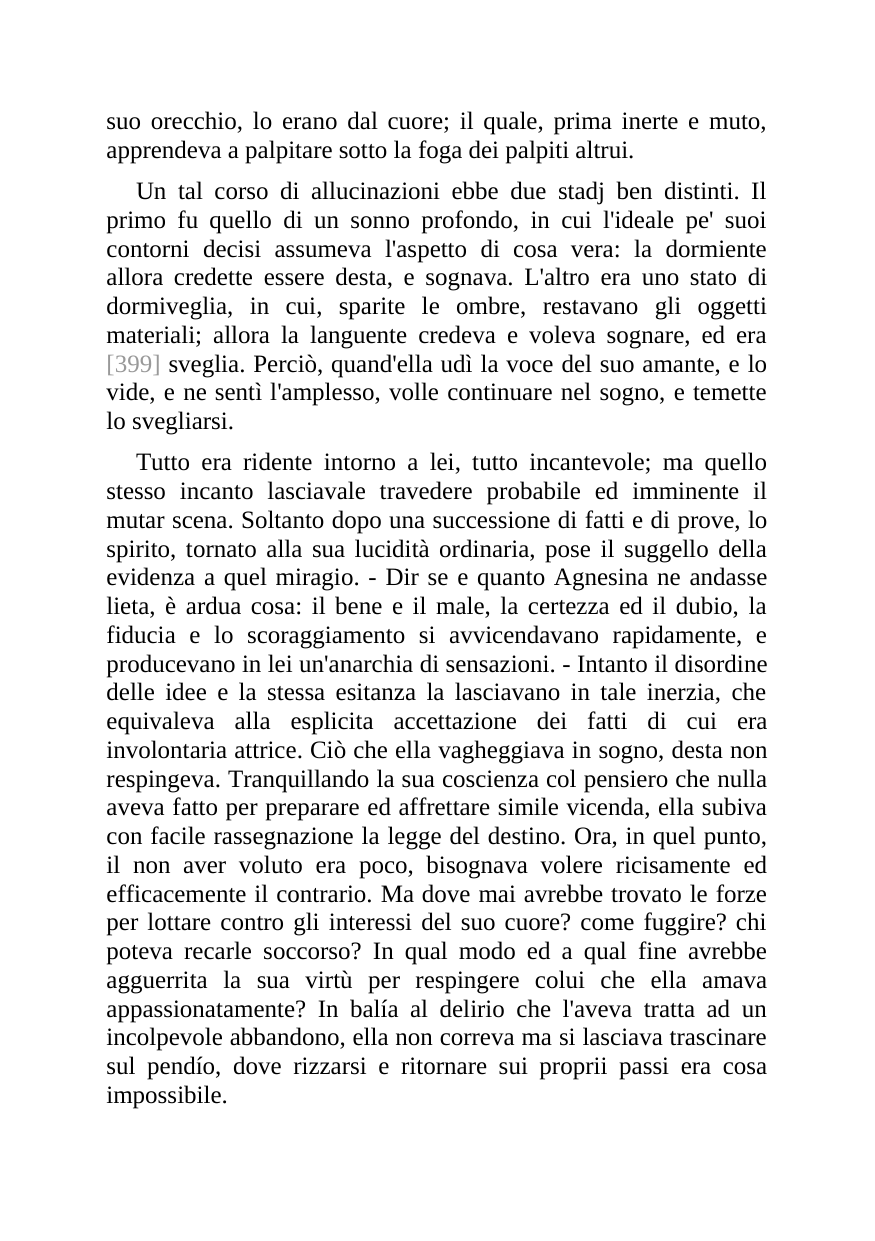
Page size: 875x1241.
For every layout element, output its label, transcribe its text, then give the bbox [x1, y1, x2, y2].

text suo orecchio, lo erano dal cuore; il quale, prima inerte e muto, apprendeva a palpitare sotto la foga dei palpiti altrui. [106, 106, 768, 164]
text Tutto era ridente intorno a lei, tutto incantevole; ma quello stesso incanto lasciavale travedere probabile ed imminente il mutar scena. Soltanto dopo una successione di fatti e di prove, lo spirito, tornato alla sua lucidità ordinaria, pose il suggello della evidenza a quel miragio. - Dir se e quanto Agnesina ne andasse lieta, è ardua cosa: il bene e il male, la certezza ed il dubio, la fiducia e lo scoraggiamento si avvicendavano rapidamente, e producevano in lei un'anarchia di sensazioni. - Intanto il disordine delle idee e la stessa esitanza la lasciavano in tale inerzia, che equivaleva alla esplicita accettazione dei fatti di cui era involontaria attrice. Ciò che ella vagheggiava in sogno, desta non respingeva. Tranquillando la sua coscienza col pensiero che nulla aveva fatto per preparare ed affrettare simile vicenda, ella subiva con facile rassegnazione la legge del destino. Ora, in quel punto, il non aver voluto era poco, bisognava volere ricisamente ed efficacemente il contrario. Ma dove mai avrebbe trovato le forze per lottare contro gli interessi del suo cuore? come fuggire? chi poteva recarle soccorso? In qual modo ed a qual fine avrebbe agguerrita la sua virtù per respingere colui che ella amava appassionatamente? In balía al delirio che l'aveva tratta ad un incolpevole abbandono, ella non correva ma si lasciava trascinare sul pendío, dove rizzarsi e ritornare sui proprii passi era cosa impossibile. [106, 447, 768, 1109]
text Un tal corso di allucinazioni ebbe due stadj ben distinti. Il primo fu quello di un sonno profondo, in cui l'ideale pe' suoi contorni decisi assumeva l'aspetto di cosa vera: la dormiente allora credette essere desta, e sognava. L'altro era uno stato di dormiveglia, in cui, sparite le ombre, restavano gli oggetti materiali; allora la languente credeva e voleva sognare, ed era [399] sveglia. Perciò, quand'ella udì la voce del suo amante, e lo vide, e ne sentì l'amplesso, volle continuare nel sogno, e temette lo svegliarsi. [106, 176, 768, 435]
